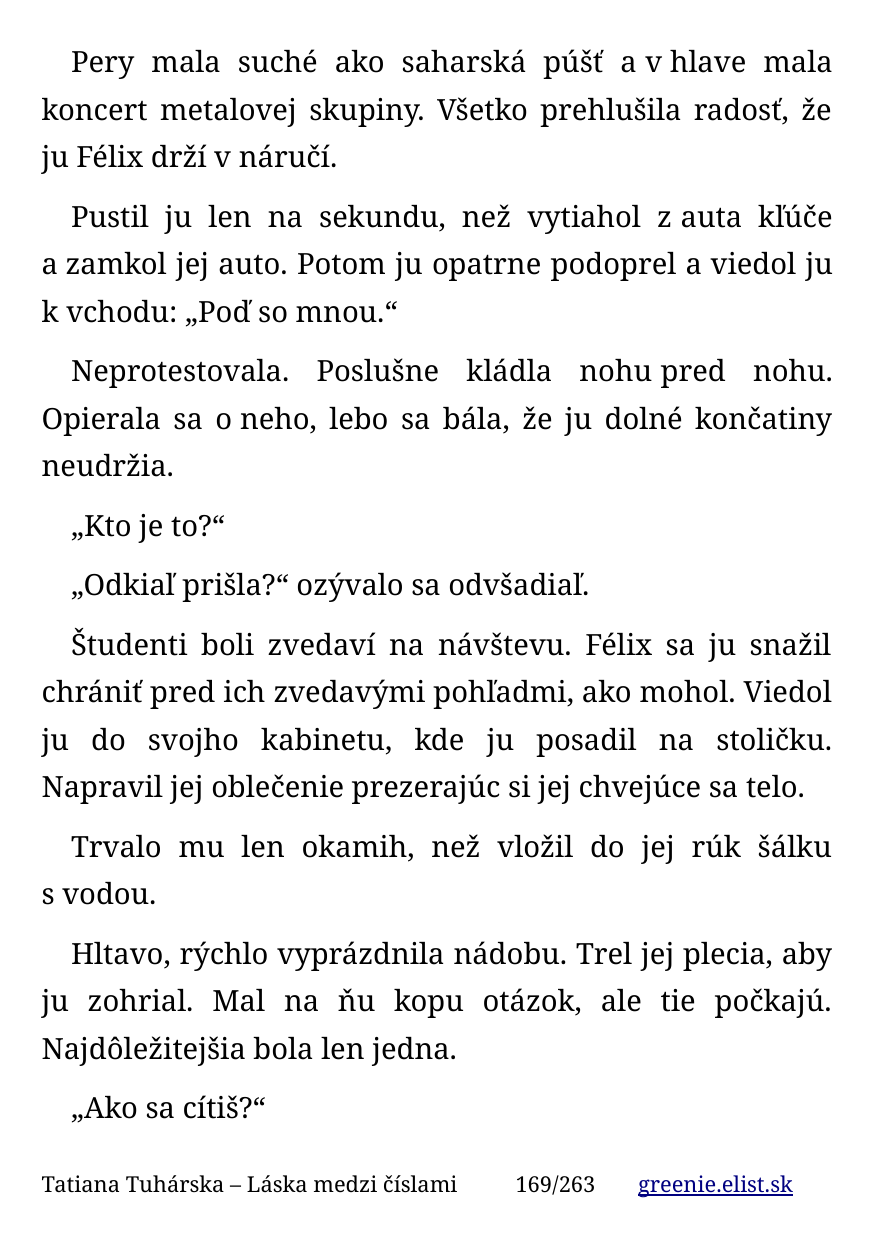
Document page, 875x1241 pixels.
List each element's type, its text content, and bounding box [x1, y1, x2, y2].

text „Ako sa cítiš?“ [41, 1088, 833, 1127]
text „Odkiaľ prišla?“ ozývalo sa odvšadiaľ. [41, 564, 833, 604]
text Neprotestovala. Poslušne kládla nohu pred nohu. Opierala sa o neho, lebo sa bála, že ju dolné končatiny neudržia. [41, 351, 833, 485]
text Pery mala suché ako saharská púšť a v hlave mala koncert metalovej skupiny. Všetko prehlušila radosť, že ju Félix drží v náručí. [41, 41, 833, 176]
text Trvalo mu len okamih, než vložil do jej rúk šálku s vodou. [41, 826, 833, 913]
text Hltavo, rýchlo vyprázdnila nádobu. Trel jej plecia, aby ju zohrial. Mal na ňu kopu otázok, ale tie počkajú. Najdôležitejšia bola len jedna. [41, 933, 833, 1068]
text Študenti boli zvedaví na návštevu. Félix sa ju snažil chrániť pred ich zvedavými pohľadmi, ako mohol. Viedol ju do svojho kabinetu, kde ju posadil na stoličku. Napravil jej oblečenie prezerajúc si jej chvejúce sa telo. [41, 624, 833, 806]
text „Kto je to?“ [41, 505, 833, 545]
text Pustil ju len na sekundu, než vytiahol z auta kľúče a zamkol jej auto. Potom ju opatrne podoprel a viedol ju k vchodu: „Poď so mnou.“ [41, 196, 833, 331]
